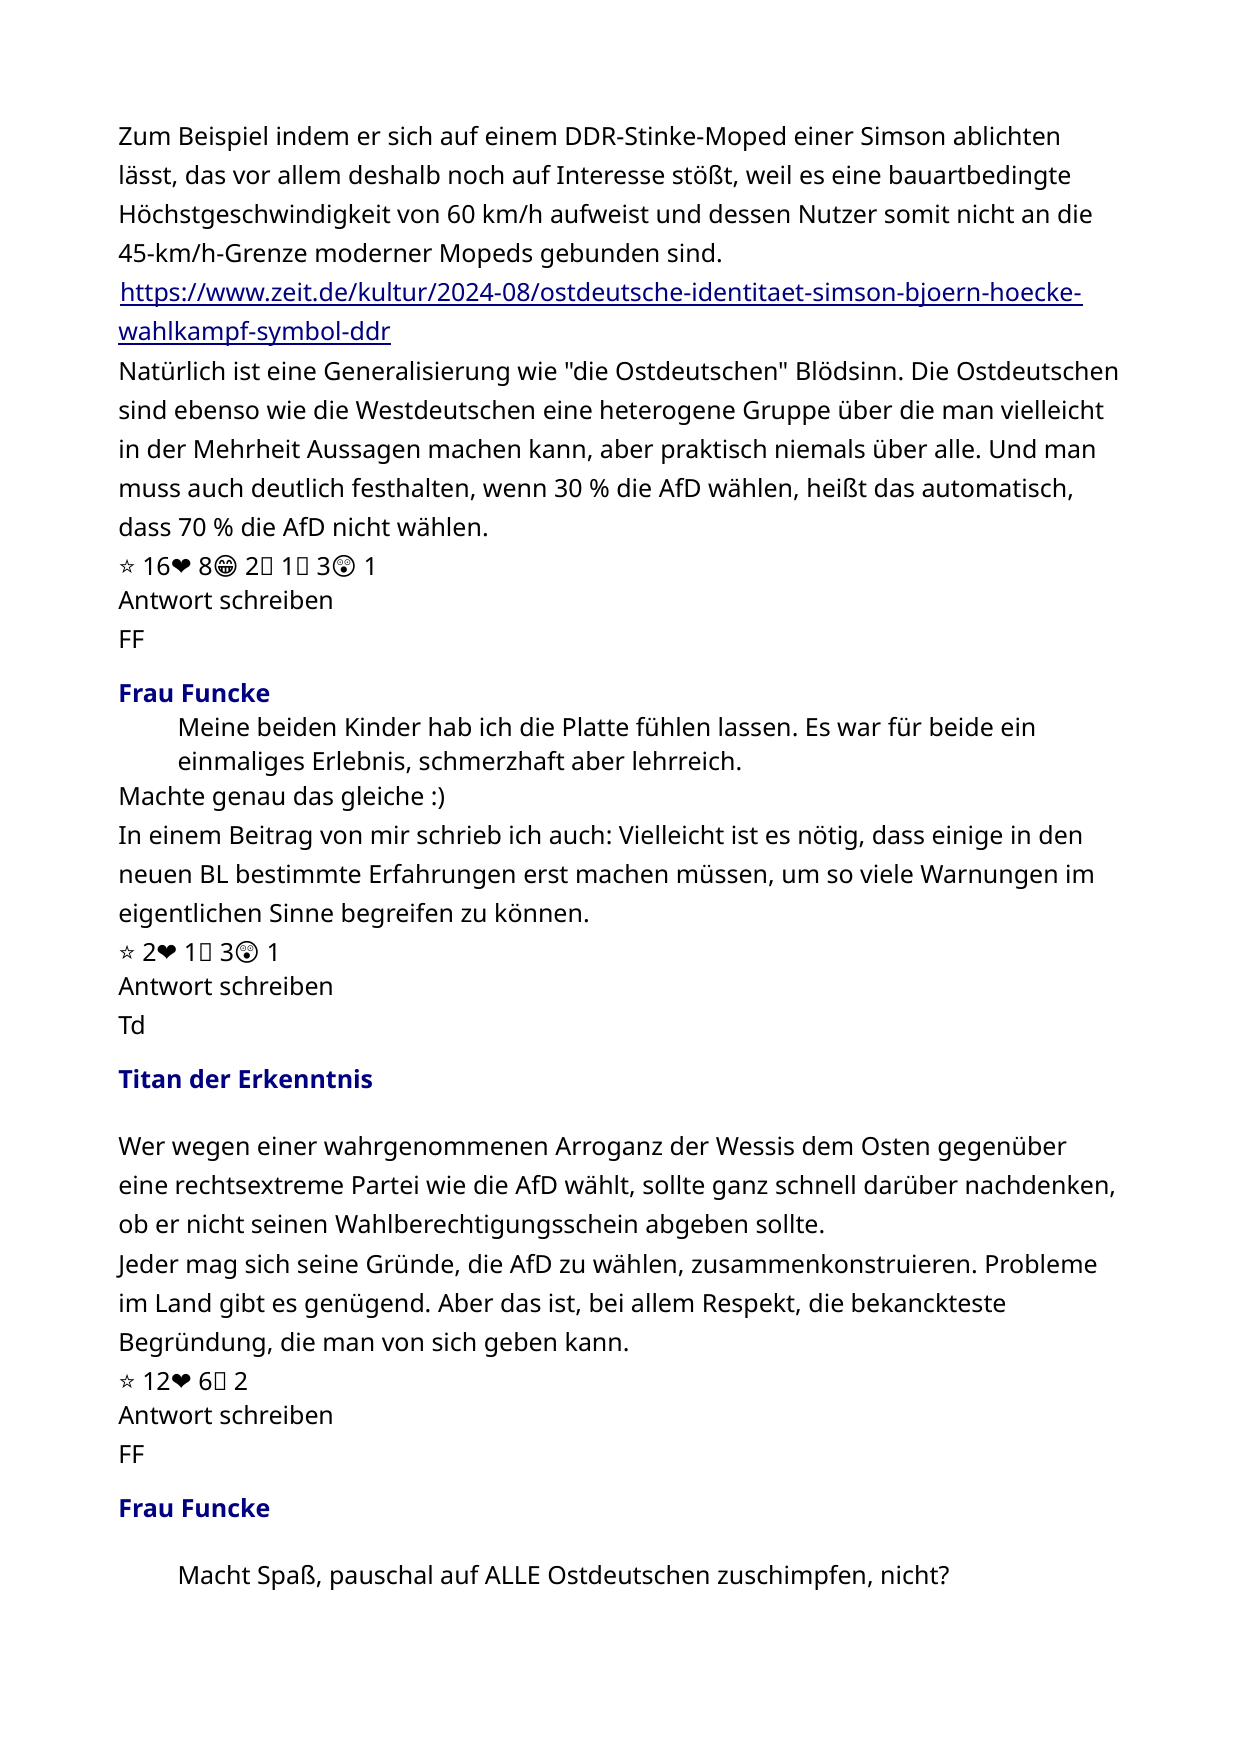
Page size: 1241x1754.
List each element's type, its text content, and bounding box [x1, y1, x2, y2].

text ⭐️ 12❤️ 6🤨 2 [118, 1364, 1122, 1398]
text Natürlich ist eine Generalisierung wie "die Ostdeutschen" Blödsinn. Die Ostdeutschen sind ebenso wie die Westdeutschen eine heterogene Gruppe über die man vielleicht in der Mehrheit Aussagen machen kann, aber praktisch niemals über alle. Und man muss auch deutlich festhalten, wenn 30 % die AfD wählen, heißt das automatisch, dass 70 % die AfD nicht wählen. [118, 353, 1122, 544]
text Wer wegen einer wahrgenommenen Arroganz der Wessis dem Osten gegenüber eine rechtsextreme Partei wie die AfD wählt, sollte ganz schnell darüber nachdenken, ob er nicht seinen Wahlberechtigungsschein abgeben sollte. [118, 1129, 1122, 1241]
subtitle Titan der Erkenntnis [118, 1062, 1122, 1096]
subtitle Frau Funcke [118, 676, 1122, 710]
text Jeder mag sich seine Gründe, die AfD zu wählen, zusammenkonstruieren. Probleme im Land gibt es genügend. Aber das ist, bei allem Respekt, die bekanckteste Begründung, die man von sich geben kann. [118, 1246, 1122, 1359]
text Antwort schreiben [118, 583, 1122, 617]
text Macht Spaß, pauschal auf ALLE Ostdeutschen zuschimpfen, nicht? [177, 1558, 1063, 1592]
text Antwort schreiben [118, 969, 1122, 1003]
text Td [118, 1008, 1122, 1042]
text Machte genau das gleiche :) [118, 778, 1122, 812]
text ⭐️ 2❤️ 1🤨 3😲 1 [118, 935, 1122, 969]
text In einem Beitrag von mir schrieb ich auch: Vielleicht ist es nötig, dass einige in den neuen BL bestimmte Erfahrungen erst machen müssen, um so viele Warnungen im eigentlichen Sinne begreifen zu können. [118, 817, 1122, 930]
text Antwort schreiben [118, 1398, 1122, 1432]
text ⭐️ 16❤️ 8😁 2🙁 1🤨 3😲 1 [118, 549, 1122, 583]
subtitle Frau Funcke [118, 1491, 1122, 1525]
text Meine beiden Kinder hab ich die Platte fühlen lassen. Es war für beide ein einmaliges Erlebnis, schmerzhaft aber lehrreich. [177, 710, 1063, 778]
text FF [118, 1437, 1122, 1471]
text Zum Beispiel indem er sich auf einem DDR-Stinke-Moped einer Simson ablichten lässt, das vor allem deshalb noch auf Interesse stößt, weil es eine bauartbedingte Höchstgeschwindigkeit von 60 km/h aufweist und dessen Nutzer somit nicht an die 45-km/h-Grenze moderner Mopeds gebunden sind. [118, 118, 1122, 270]
text FF [118, 622, 1122, 656]
text https://www.zeit.de/kultur/2024-08/ostdeutsche-identitaet-simson-bjoern-hoecke-wahlkampf-symbol-ddr [118, 275, 1122, 348]
